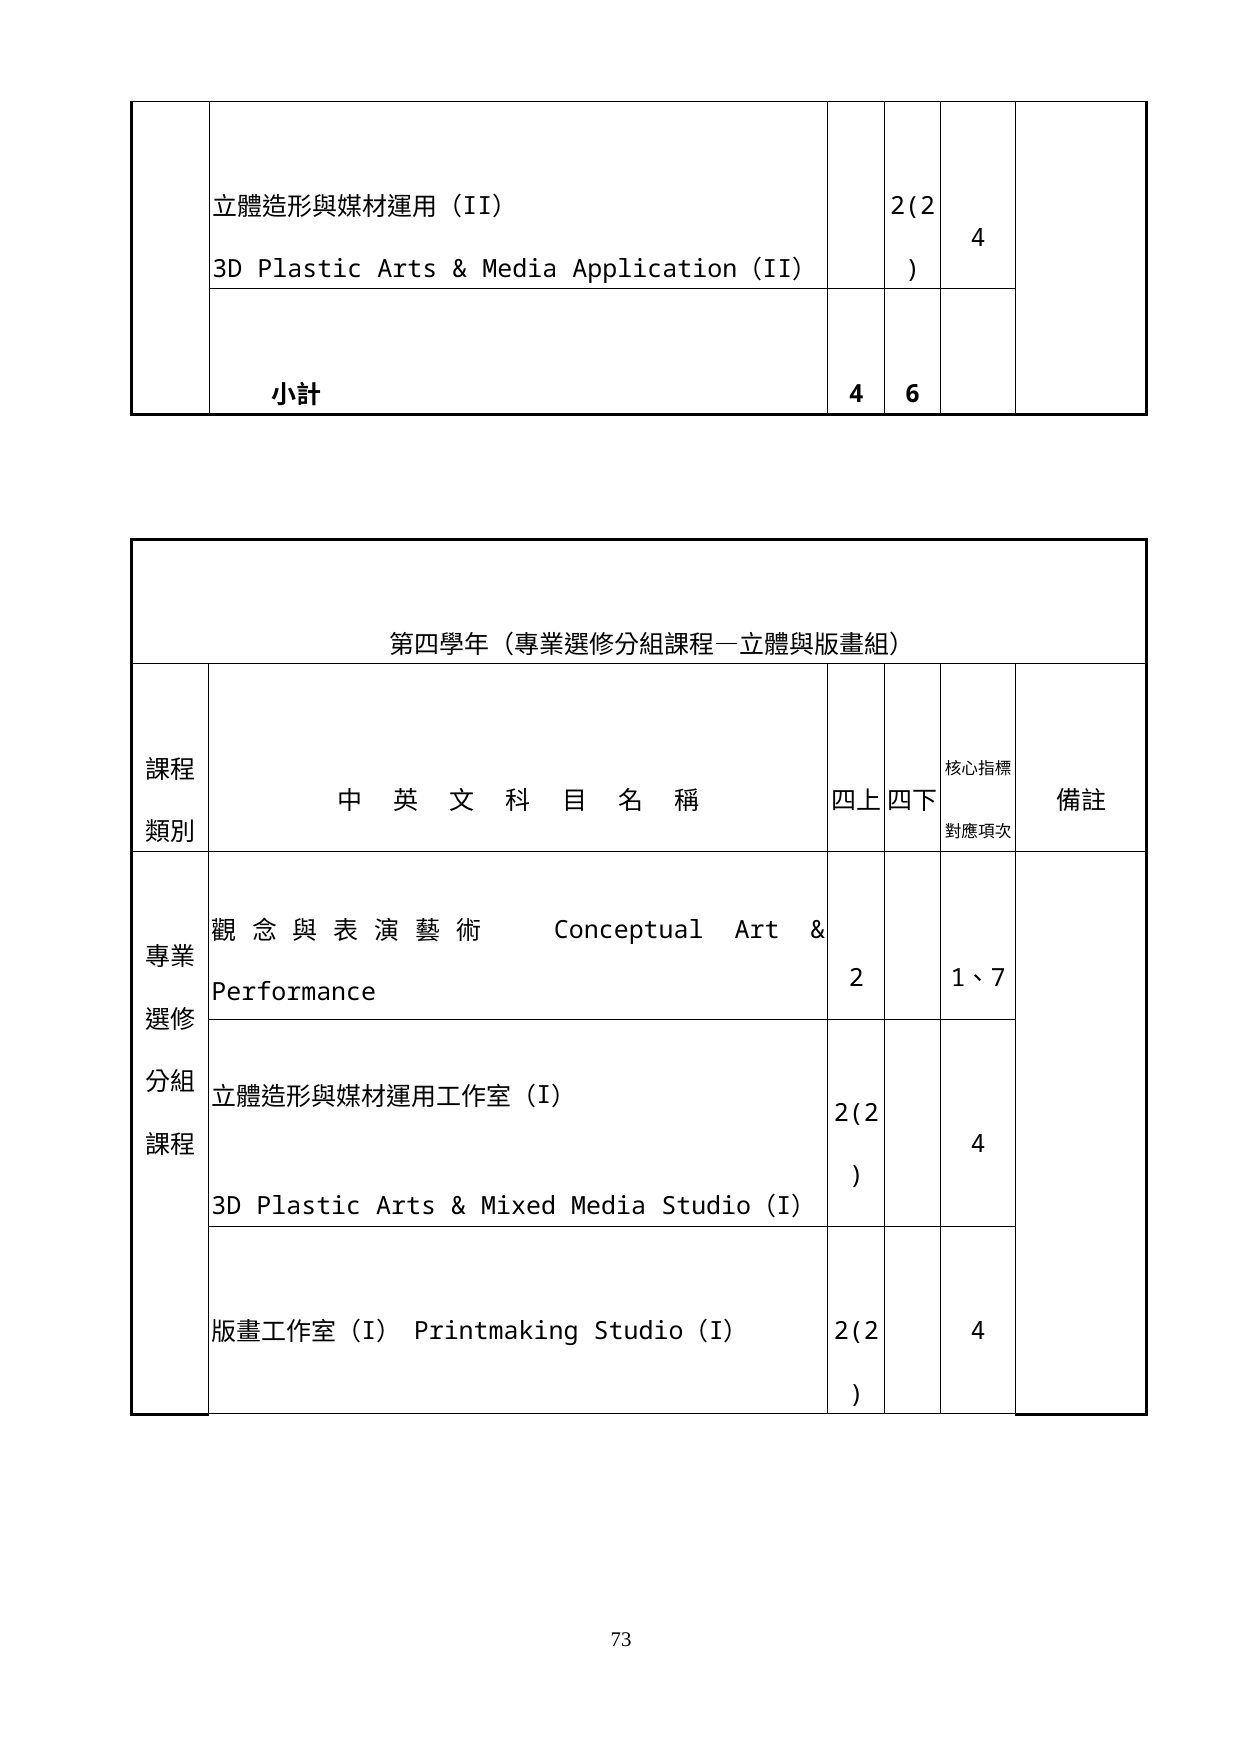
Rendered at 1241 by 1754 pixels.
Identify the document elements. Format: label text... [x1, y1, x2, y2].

table_cell 版畫工作室（I） Printmaking Studio（I） [209, 1227, 827, 1413]
table_cell [885, 1227, 940, 1413]
table_cell 專業選修分組課程 [133, 852, 208, 1413]
table_cell [885, 852, 940, 1019]
table_cell 四上 [828, 664, 884, 851]
table_cell 備註 [1016, 664, 1145, 851]
table_cell 核心指標對應項次 [941, 664, 1015, 851]
table_cell 2 [828, 852, 884, 1019]
table_cell 課程 類別 [133, 664, 208, 851]
table_cell 觀念與表演藝術 Conceptual Art & Performance [209, 852, 827, 1019]
table_cell 4 [941, 1020, 1015, 1226]
table_cell 2(2) [885, 102, 940, 288]
table_cell 立體造形與媒材運用（II） 3D Plastic Arts & Media Application（II） [210, 102, 827, 288]
table_cell [941, 289, 1015, 413]
table_cell 6 [885, 289, 940, 413]
table_cell [1016, 852, 1145, 1413]
table_cell [828, 102, 884, 288]
table_cell 4 [941, 102, 1015, 288]
table_cell 中英文科目名稱 [209, 664, 827, 851]
table_cell 4 [828, 289, 884, 413]
table_cell 2(2) [828, 1020, 884, 1226]
table_cell [885, 1020, 940, 1226]
table_cell 1、7 [941, 852, 1015, 1019]
table_cell [1016, 102, 1145, 413]
table_cell 小計 [210, 289, 827, 413]
table_cell [133, 102, 209, 413]
table_cell 立體造形與媒材運用工作室（I） 3D Plastic Arts & Mixed Media Studio（I） [209, 1020, 827, 1226]
table_header 第四學年（專業選修分組課程—立體與版畫組） [133, 541, 1145, 663]
table_cell 2(2) [828, 1227, 884, 1413]
table_cell 4 [941, 1227, 1015, 1413]
table_cell 四下 [885, 664, 940, 851]
